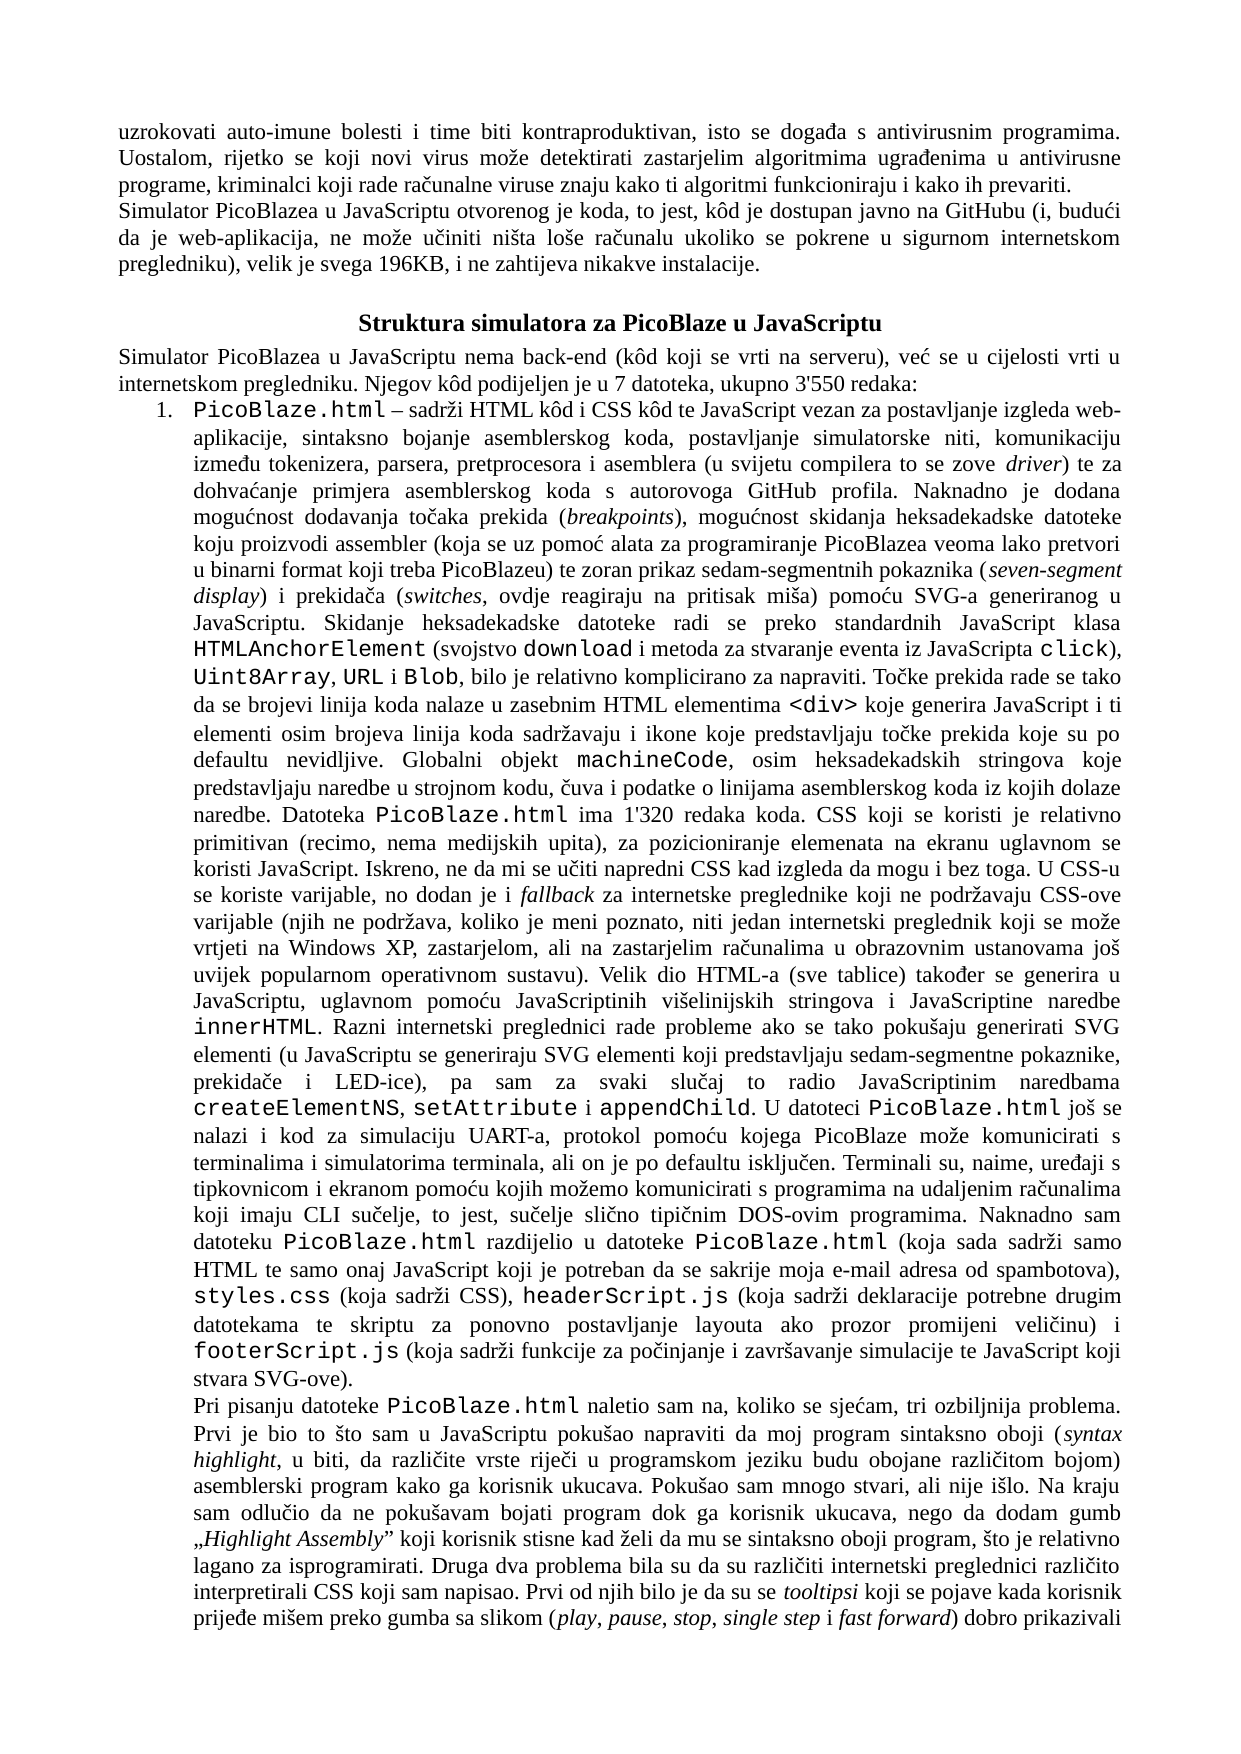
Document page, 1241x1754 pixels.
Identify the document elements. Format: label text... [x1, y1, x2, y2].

text Simulator PicoBlazea u JavaScriptu otvorenog je koda, to jest, kôd je dostupan javno na GitHubu (i, budući da je web-aplikacija, ne može učiniti ništa loše računalu ukoliko se pokrene u sigurnom internetskom pregledniku), velik je svega 196KB, i ne zahtijeva nikakve instalacije. [118, 197, 1122, 276]
text uzrokovati auto-imune bolesti i time biti kontraproduktivan, isto se događa s antivirusnim programima. Uostalom, rijetko se koji novi virus može detektirati zastarjelim algoritmima ugrađenima u antivirusne programe, kriminalci koji rade računalne viruse znaju kako ti algoritmi funkcioniraju i kako ih prevariti. [118, 118, 1122, 197]
list Pri pisanju datoteke PicoBlaze.html naletio sam na, koliko se sjećam, tri ozbiljnija problema. Prvi je bio to što sam u JavaScriptu pokušao napraviti da moj program sintaksno oboji (syntax highlight, u biti, da različite vrste riječi u programskom jeziku budu obojane različitom bojom) asemblerski program kako ga korisnik ukucava. Pokušao sam mnogo stvari, ali nije išlo. Na kraju sam odlučio da ne pokušavam bojati program dok ga korisnik ukucava, nego da dodam gumb „Highlight Assembly” koji korisnik stisne kad želi da mu se sintaksno oboji program, što je relativno lagano za isprogramirati. Druga dva problema bila su da su različiti internetski preglednici različito interpretirali CSS koji sam napisao. Prvi od njih bilo je da su se tooltipsi koji se pojave kada korisnik prijeđe mišem preko gumba sa slikom (play, pause, stop, single step i fast forward) dobro prikazivali [156, 1392, 1122, 1631]
list PicoBlaze.html – sadrži HTML kôd i CSS kôd te JavaScript vezan za postavljanje izgleda web-aplikacije, sintaksno bojanje asemblerskog koda, postavljanje simulatorske niti, komunikaciju između tokenizera, parsera, pretprocesora i asemblera (u svijetu compilera to se zove driver) te za dohvaćanje primjera asemblerskog koda s autorovoga GitHub profila. Naknadno je dodana mogućnost dodavanja točaka prekida (breakpoints), mogućnost skidanja heksadekadske datoteke koju proizvodi assembler (koja se uz pomoć alata za programiranje PicoBlazea veoma lako pretvori u binarni format koji treba PicoBlazeu) te zoran prikaz sedam-segmentnih pokaznika (seven-segment display) i prekidača (switches, ovdje reagiraju na pritisak miša) pomoću SVG-a generiranog u JavaScriptu. Skidanje heksadekadske datoteke radi se preko standardnih JavaScript klasa HTMLAnchorElement (svojstvo download i metoda za stvaranje eventa iz JavaScripta click), Uint8Array, URL i Blob, bilo je relativno komplicirano za napraviti. Točke prekida rade se tako da se brojevi linija koda nalaze u zasebnim HTML elementima <div> koje generira JavaScript i ti elementi osim brojeva linija koda sadržavaju i ikone koje predstavljaju točke prekida koje su po defaultu nevidljive. Globalni objekt machineCode, osim heksadekadskih stringova koje predstavljaju naredbe u strojnom kodu, čuva i podatke o linijama asemblerskog koda iz kojih dolaze naredbe. Datoteka PicoBlaze.html ima 1'320 redaka koda. CSS koji se koristi je relativno primitivan (recimo, nema medijskih upita), za pozicioniranje elemenata na ekranu uglavnom se koristi JavaScript. Iskreno, ne da mi se učiti napredni CSS kad izgleda da mogu i bez toga. U CSS-u se koriste varijable, no dodan je i fallback za internetske preglednike koji ne podržavaju CSS-ove varijable (njih ne podržava, koliko je meni poznato, niti jedan internetski preglednik koji se može vrtjeti na Windows XP, zastarjelom, ali na zastarjelim računalima u obrazovnim ustanovama još uvijek popularnom operativnom sustavu). Velik dio HTML-a (sve tablice) također se generira u JavaScriptu, uglavnom pomoću JavaScriptinih višelinijskih stringova i JavaScriptine naredbe innerHTML. Razni internetski preglednici rade probleme ako se tako pokušaju generirati SVG elementi (u JavaScriptu se generiraju SVG elementi koji predstavljaju sedam-segmentne pokaznike, prekidače i LED-ice), pa sam za svaki slučaj to radio JavaScriptinim naredbama createElementNS, setAttribute i appendChild. U datoteci PicoBlaze.html još se nalazi i kod za simulaciju UART-a, protokol pomoću kojega PicoBlaze može komunicirati s terminalima i simulatorima terminala, ali on je po defaultu isključen. Terminali su, naime, uređaji s tipkovnicom i ekranom pomoću kojih možemo komunicirati s programima na udaljenim računalima koji imaju CLI sučelje, to jest, sučelje slično tipičnim DOS-ovim programima. Naknadno sam datoteku PicoBlaze.html razdijelio u datoteke PicoBlaze.html (koja sada sadrži samo HTML te samo onaj JavaScript koji je potreban da se sakrije moja e-mail adresa od spambotova), styles.css (koja sadrži CSS), headerScript.js (koja sadrži deklaracije potrebne drugim datotekama te skriptu za ponovno postavljanje layouta ako prozor promijeni veličinu) i footerScript.js (koja sadrži funkcije za počinjanje i završavanje simulacije te JavaScript koji stvara SVG-ove). [156, 396, 1122, 1392]
text Struktura simulatora za PicoBlaze u JavaScriptu [118, 308, 1122, 337]
text Simulator PicoBlazea u JavaScriptu nema back-end (kôd koji se vrti na serveru), već se u cijelosti vrti u internetskom pregledniku. Njegov kôd podijeljen je u 7 datoteka, ukupno 3'550 redaka: [118, 343, 1122, 396]
